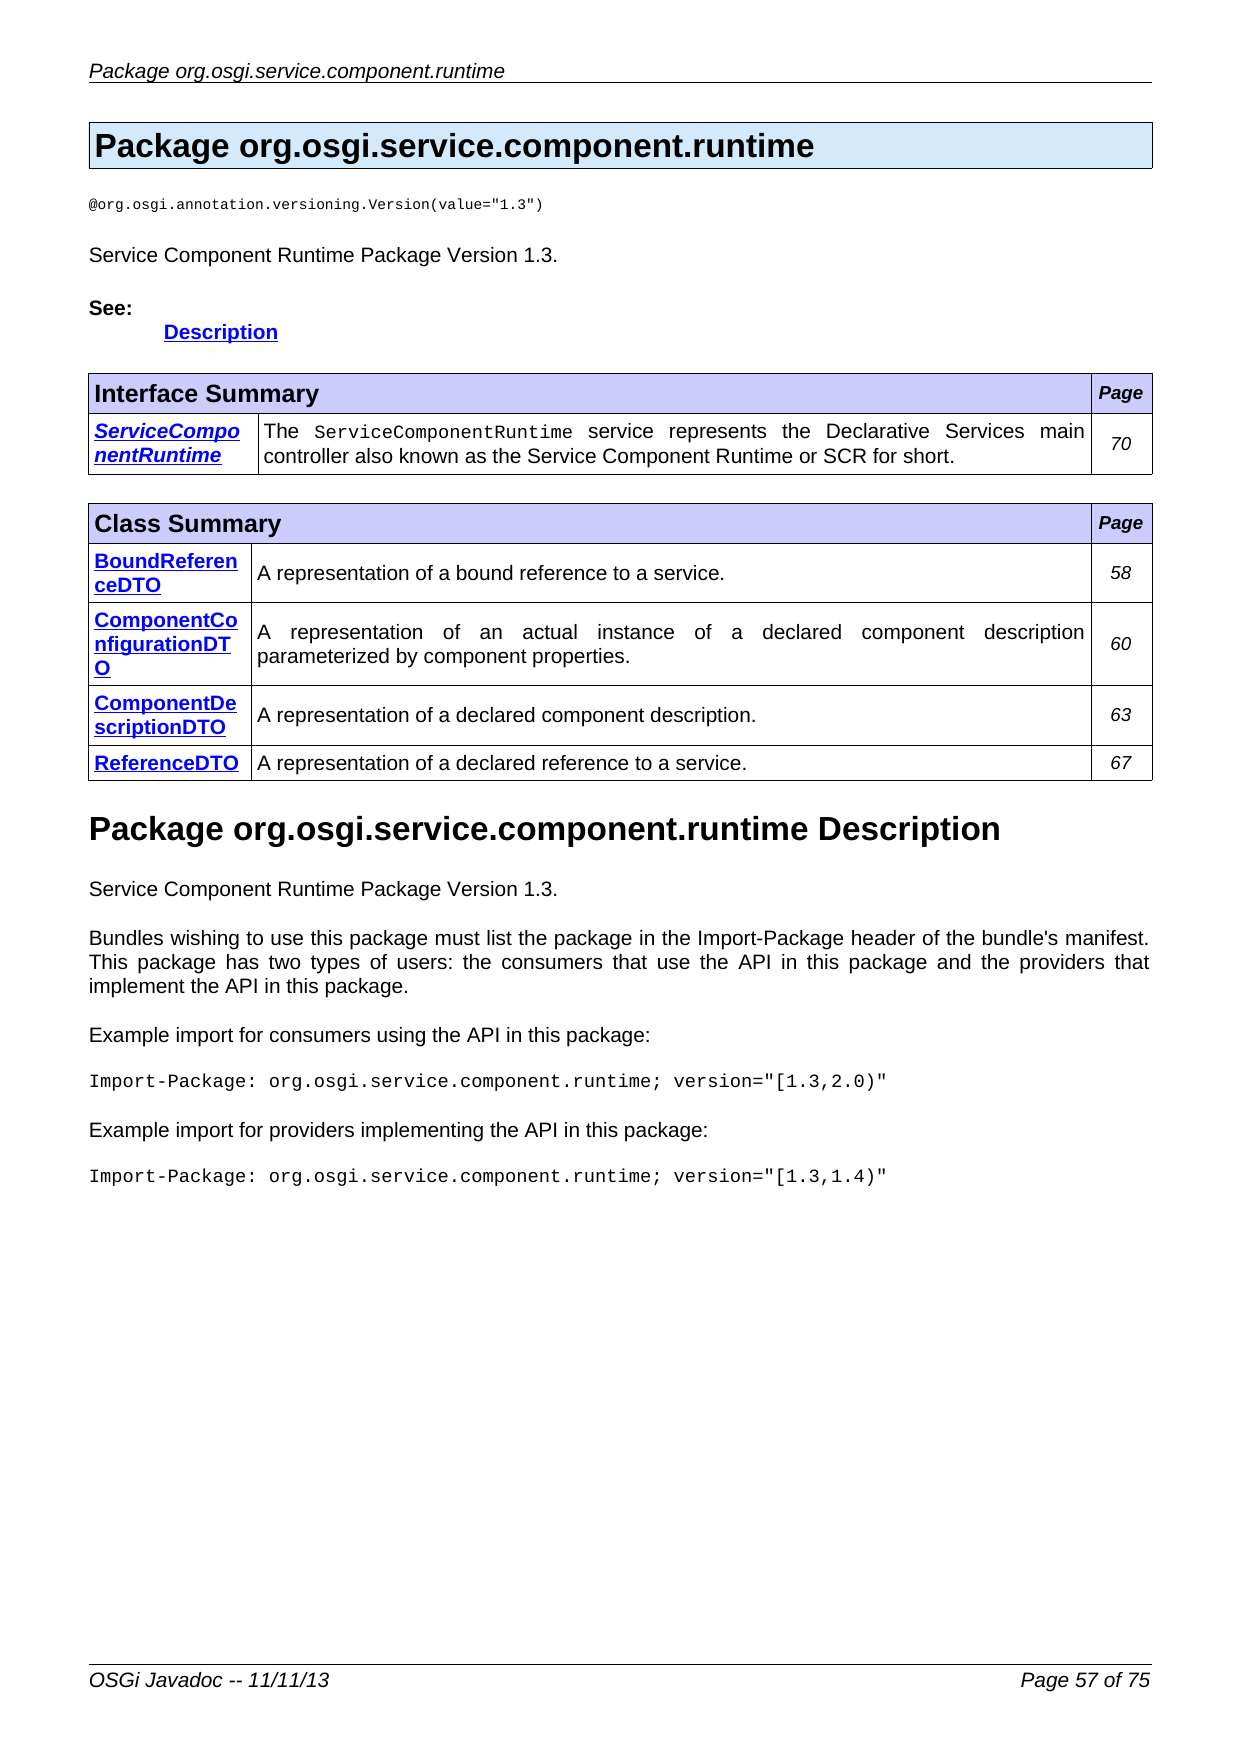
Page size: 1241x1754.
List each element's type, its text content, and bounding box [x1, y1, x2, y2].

text Description [163, 320, 1152, 344]
text Service Component Runtime Package Version 1.3. [88, 243, 1152, 267]
text Bundles wishing to use this package must list the package in the Import-Package header of the bundle's manifest. This package has two types of users: the consumers that use the API in this package and the providers that implement the API in this package. [88, 926, 1152, 998]
table_cell A representation of a bound reference to a service. [252, 544, 1091, 602]
table_header Class Summary [89, 504, 1091, 543]
text @org.osgi.annotation.versioning.Version(value="1.3") [88, 197, 1152, 213]
subtitle Package org.osgi.service.component.runtime [90, 123, 1152, 168]
text Service Component Runtime Package Version 1.3. [88, 877, 1152, 901]
table_cell ReferenceDTO [89, 746, 251, 780]
table_cell 67 [1092, 746, 1152, 780]
table_cell 63 [1092, 686, 1152, 745]
table_cell 58 [1092, 544, 1152, 602]
table_cell 70 [1092, 414, 1152, 473]
table_cell ComponentConfigurationDTO [89, 603, 251, 685]
table_cell ServiceComponentRuntime [89, 414, 258, 473]
table_cell A representation of a declared reference to a service. [252, 746, 1091, 780]
table_cell BoundReferenceDTO [89, 544, 251, 602]
table_cell ComponentDescriptionDTO [89, 686, 251, 745]
table_cell A representation of a declared component description. [252, 686, 1091, 745]
table_header Page [1092, 504, 1152, 543]
table_cell 60 [1092, 603, 1152, 685]
text Example import for consumers using the API in this package: [88, 1023, 1152, 1047]
table_cell The ServiceComponentRuntime service represents the Declarative Services main controller also known as the Service Component Runtime or SCR for short. [259, 414, 1091, 473]
table_cell A representation of an actual instance of a declared component description parameterized by component properties. [252, 603, 1091, 685]
text Import-Package: org.osgi.service.component.runtime; version="[1.3,1.4)" [88, 1167, 1152, 1188]
table_header Page [1092, 374, 1152, 413]
text Example import for providers implementing the API in this package: [88, 1118, 1152, 1142]
text Package org.osgi.service.component.runtime Description [88, 809, 1152, 848]
table_header Interface Summary [89, 374, 1091, 413]
text Import-Package: org.osgi.service.component.runtime; version="[1.3,2.0)" [88, 1072, 1152, 1093]
text See: [88, 296, 1152, 320]
